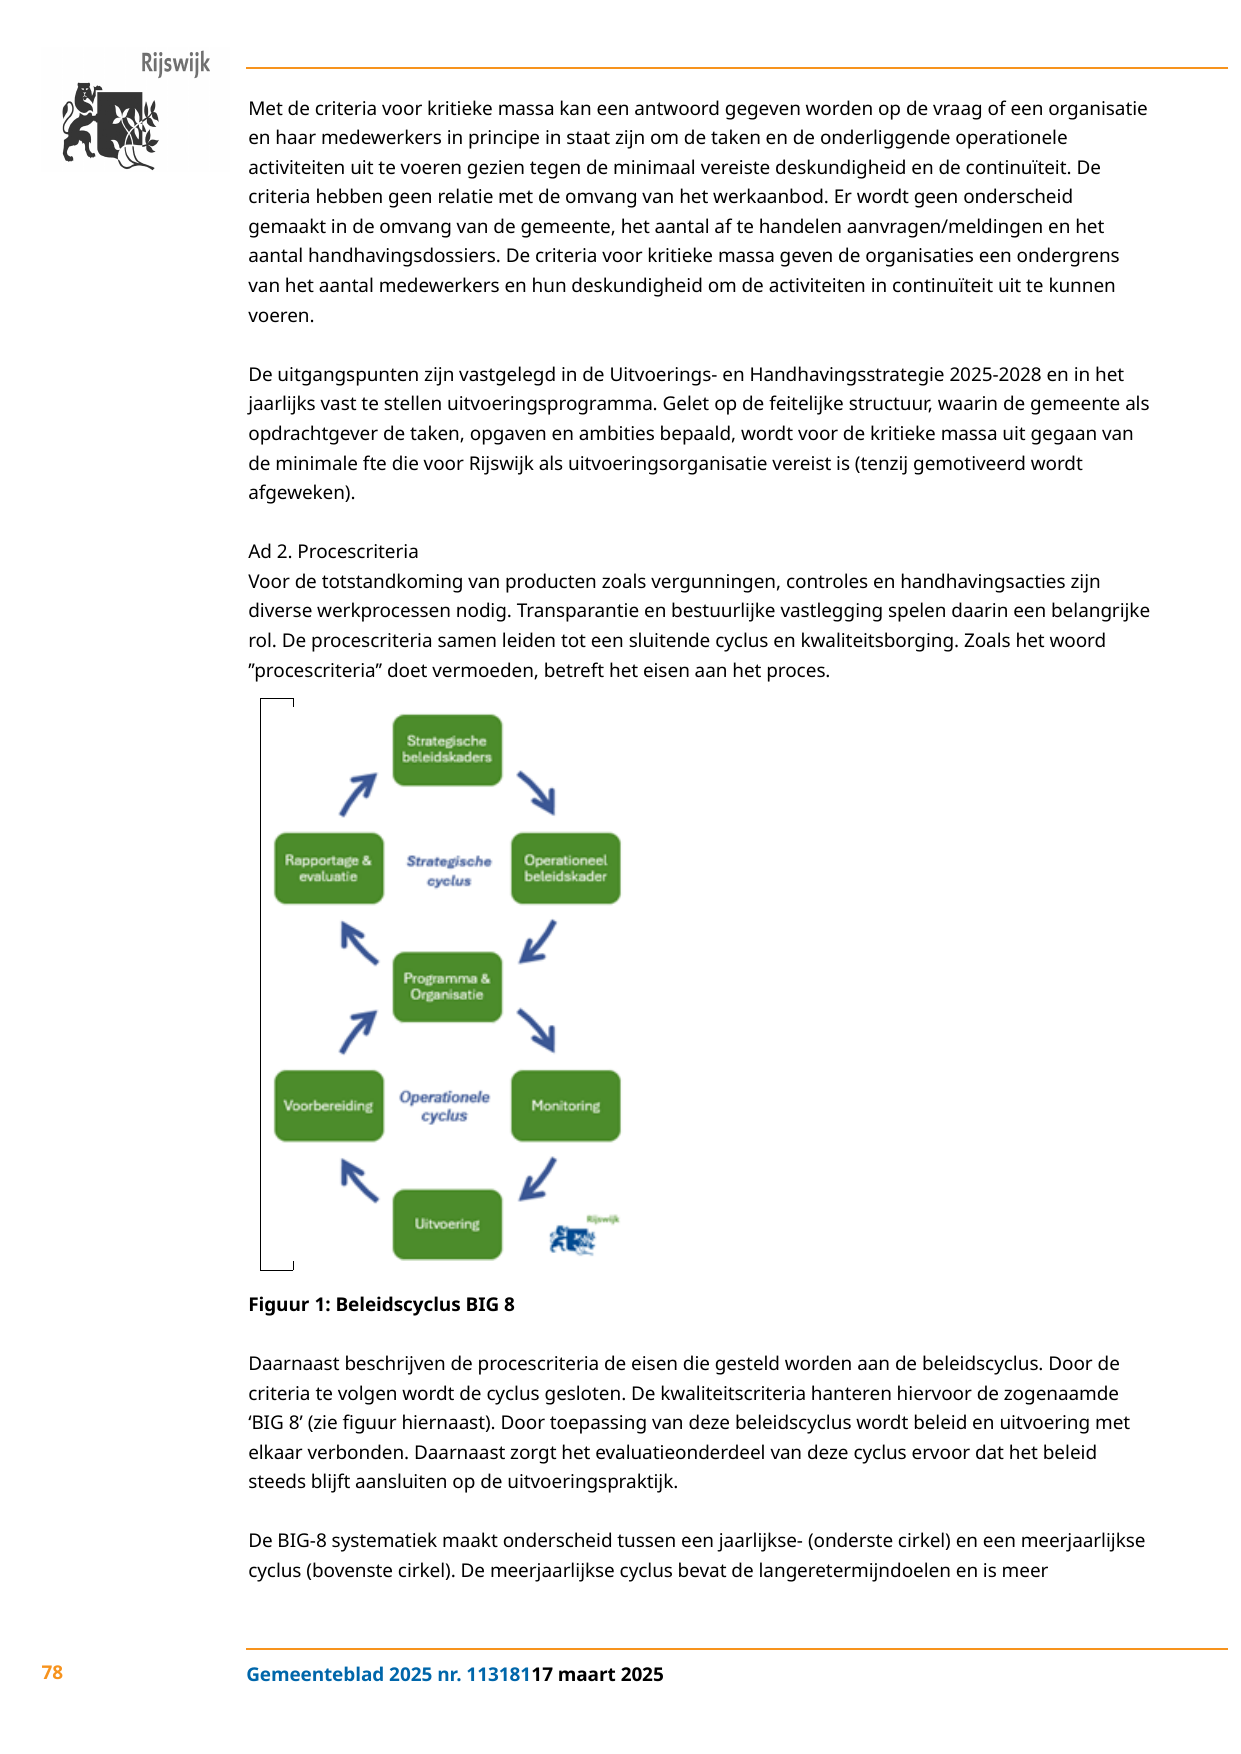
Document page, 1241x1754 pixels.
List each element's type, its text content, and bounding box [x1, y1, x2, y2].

text De BIG-8 systematiek maakt onderscheid tussen een jaarlijkse- (onderste cirkel) en een meerjaarlijkse cyclus (bovenste cirkel). De meerjaarlijkse cyclus bevat de langeretermijndoelen en is meer [248, 1528, 1152, 1583]
text De uitgangspunten zijn vastgelegd in de Uitvoerings- en Handhavingsstrategie 2025-2028 en in het jaarlijks vast te stellen uitvoeringsprogramma. Gelet op de feitelijke structuur, waarin de gemeente als opdrachtgever de taken, opgaven en ambities bepaald, wordt voor de kritieke massa uit gegaan van de minimale fte die voor Rijswijk als uitvoeringsorganisatie vereist is (tenzij gemotiveerd wordt afgeweken). [248, 361, 1152, 505]
text Daarnaast beschrijven de procescriteria de eisen die gesteld worden aan de beleidscyclus. Door de criteria te volgen wordt de cyclus gesloten. De kwaliteitscriteria hanteren hiervoor de zogenaamde ‘BIG 8’ (zie figuur hiernaast). Door toepassing van deze beleidscyclus wordt beleid en uitvoering met elkaar verbonden. Daarnaast zorgt het evaluatieonderdeel van deze cyclus ervoor dat het beleid steeds blijft aansluiten op de uitvoeringspraktijk. [248, 1350, 1152, 1494]
text Voor de totstandkoming van producten zoals vergunningen, controles en handhavingsacties zijn diverse werkprocessen nodig. Transparantie en bestuurlijke vastlegging spelen daarin een belangrijke rol. De procescriteria samen leiden tot een sluitende cyclus en kwaliteitsborging. Zoals het woord ’’procescriteria’’ doet vermoeden, betreft het eisen aan het proces. [248, 568, 1152, 683]
text Figuur 1: Beleidscyclus BIG 8 [248, 1291, 1152, 1317]
picture [41, 47, 231, 172]
text Ad 2. Procescriteria [248, 538, 1152, 564]
text Met de criteria voor kritieke massa kan een antwoord gegeven worden op de vraag of een organisatie en haar medewerkers in principe in staat zijn om de taken en de onderliggende operationele activiteiten uit te voeren gezien tegen de minimaal vereiste deskundigheid en de continuïteit. De criteria hebben geen relatie met de omvang van het werkaanbod. Er wordt geen onderscheid gemaakt in de omvang van de gemeente, het aantal af te handelen aanvragen/meldingen en het aantal handhavingsdossiers. De criteria voor kritieke massa geven de organisaties een ondergrens van het aantal medewerkers en hun deskundigheid om de activiteiten in continuïteit uit te kunnen voeren. [248, 95, 1152, 328]
picture [268, 707, 653, 1261]
